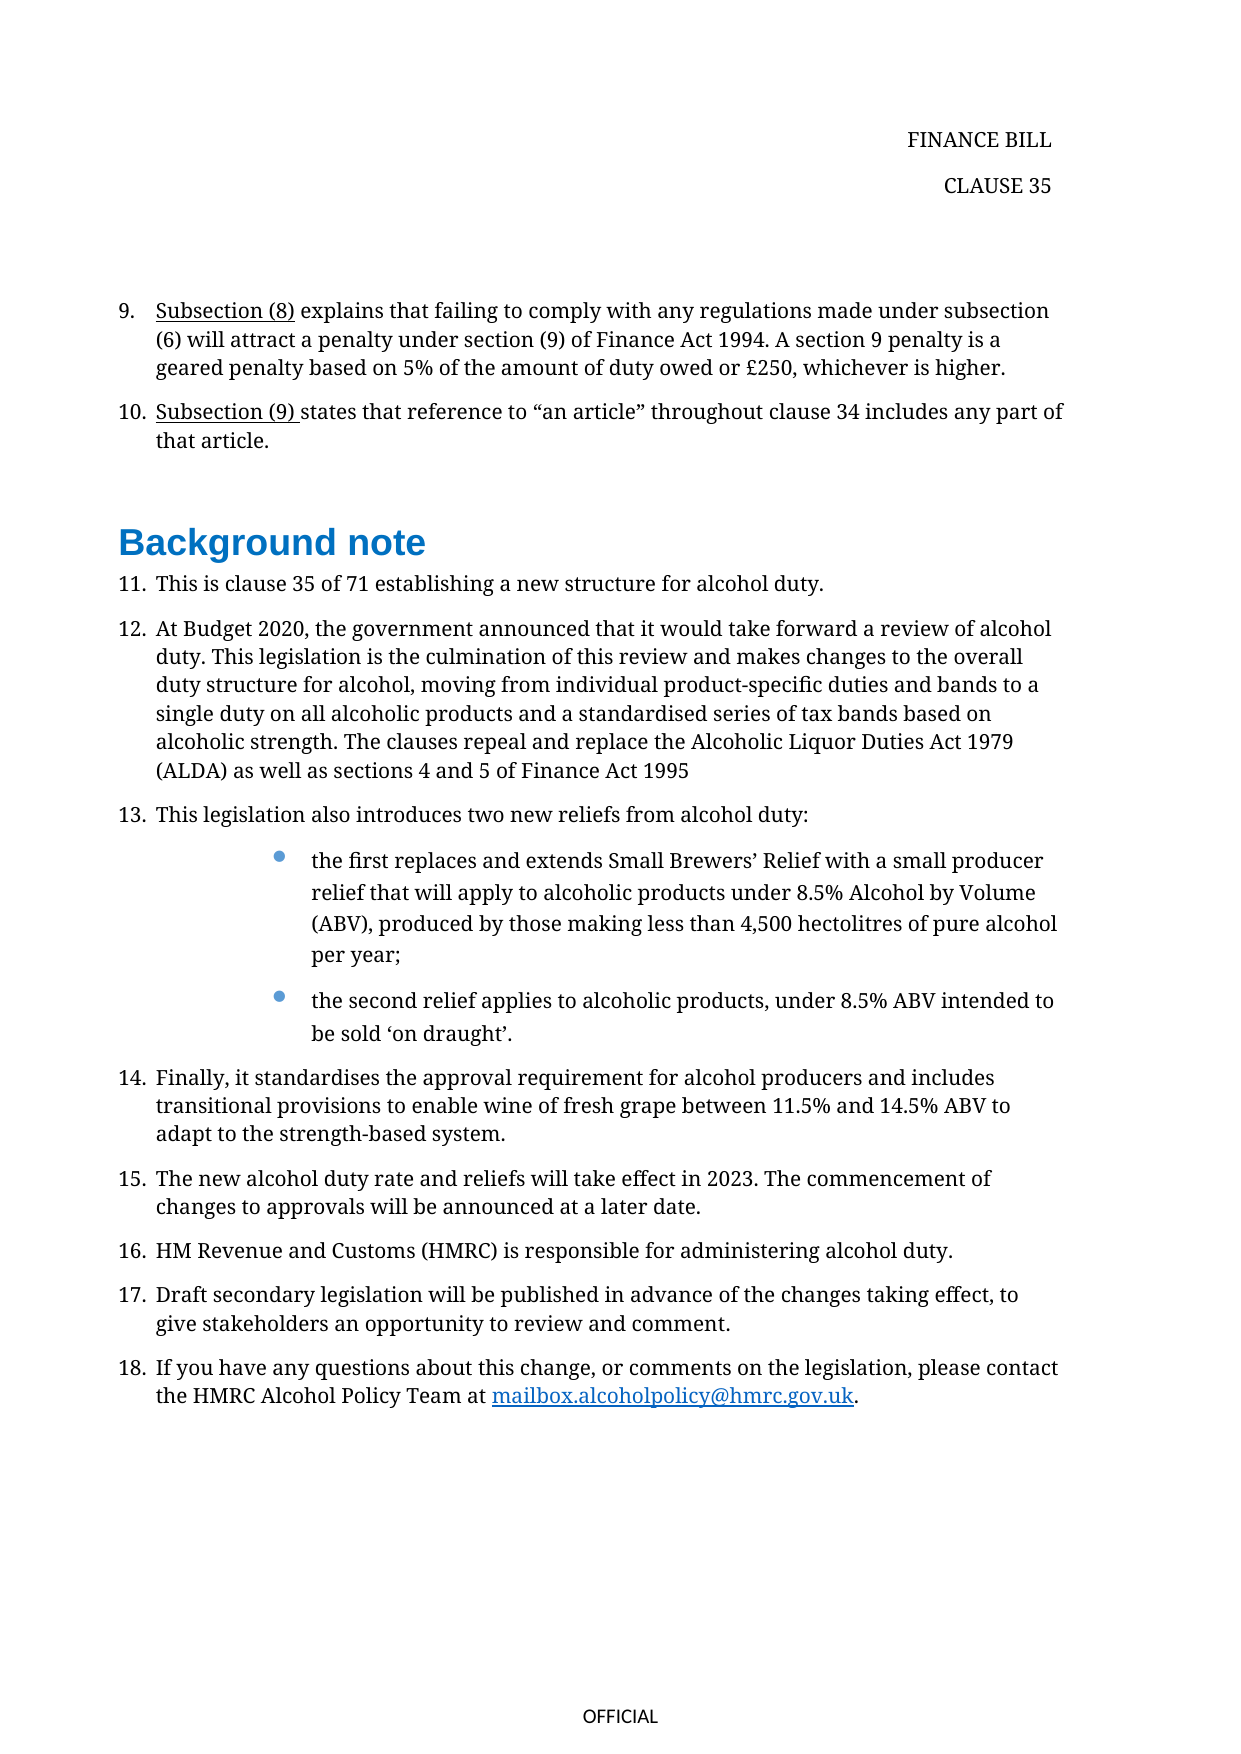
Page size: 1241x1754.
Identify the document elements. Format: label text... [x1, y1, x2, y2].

list HM Revenue and Customs (HMRC) is responsible for administering alcohol duty. [118, 1236, 1063, 1264]
list This is clause 35 of 71 establishing a new structure for alcohol duty. [118, 569, 1063, 598]
list the first replaces and extends Small Brewers’ Relief with a small producer relief that will apply to alcoholic products under 8.5% Alcohol by Volume (ABV), produced by those making less than 4,500 hectolitres of pure alcohol per year; [274, 844, 1063, 969]
list Draft secondary legislation will be published in advance of the changes taking effect, to give stakeholders an opportunity to review and comment. [118, 1280, 1063, 1337]
list Finally, it standardises the approval requirement for alcohol producers and includes transitional provisions to enable wine of fresh grape between 11.5% and 14.5% ABV to adapt to the strength-based system. [118, 1063, 1063, 1148]
list Subsection (9) states that reference to “an article” throughout clause 34 includes any part of that article. [118, 397, 1063, 454]
list Subsection (8) explains that failing to comply with any regulations made under subsection (6) will attract a penalty under section (9) of Finance Act 1994. A section 9 penalty is a geared penalty based on 5% of the amount of duty owed or £250, whichever is higher. [118, 297, 1063, 382]
list If you have any questions about this change, or comments on the legislation, please contact the HMRC Alcohol Policy Team at mailbox.alcoholpolicy@hmrc.gov.uk. [118, 1353, 1063, 1409]
list This legislation also introduces two new reliefs from alcohol duty: [118, 800, 1063, 828]
list The new alcohol duty rate and reliefs will take effect in 2023. The commencement of changes to approvals will be announced at a later date. [118, 1164, 1063, 1221]
subtitle Background note [118, 520, 1063, 563]
list At Budget 2020, the government announced that it would take forward a review of alcohol duty. This legislation is the culmination of this review and makes changes to the overall duty structure for alcohol, moving from individual product-specific duties and bands to a single duty on all alcoholic products and a standardised series of tax bands based on alcoholic strength. The clauses repeal and replace the Alcoholic Liquor Duties Act 1979 (ALDA) as well as sections 4 and 5 of Finance Act 1995 [118, 614, 1063, 784]
list the second relief applies to alcoholic products, under 8.5% ABV intended to be sold ‘on draught’. [274, 984, 1063, 1047]
